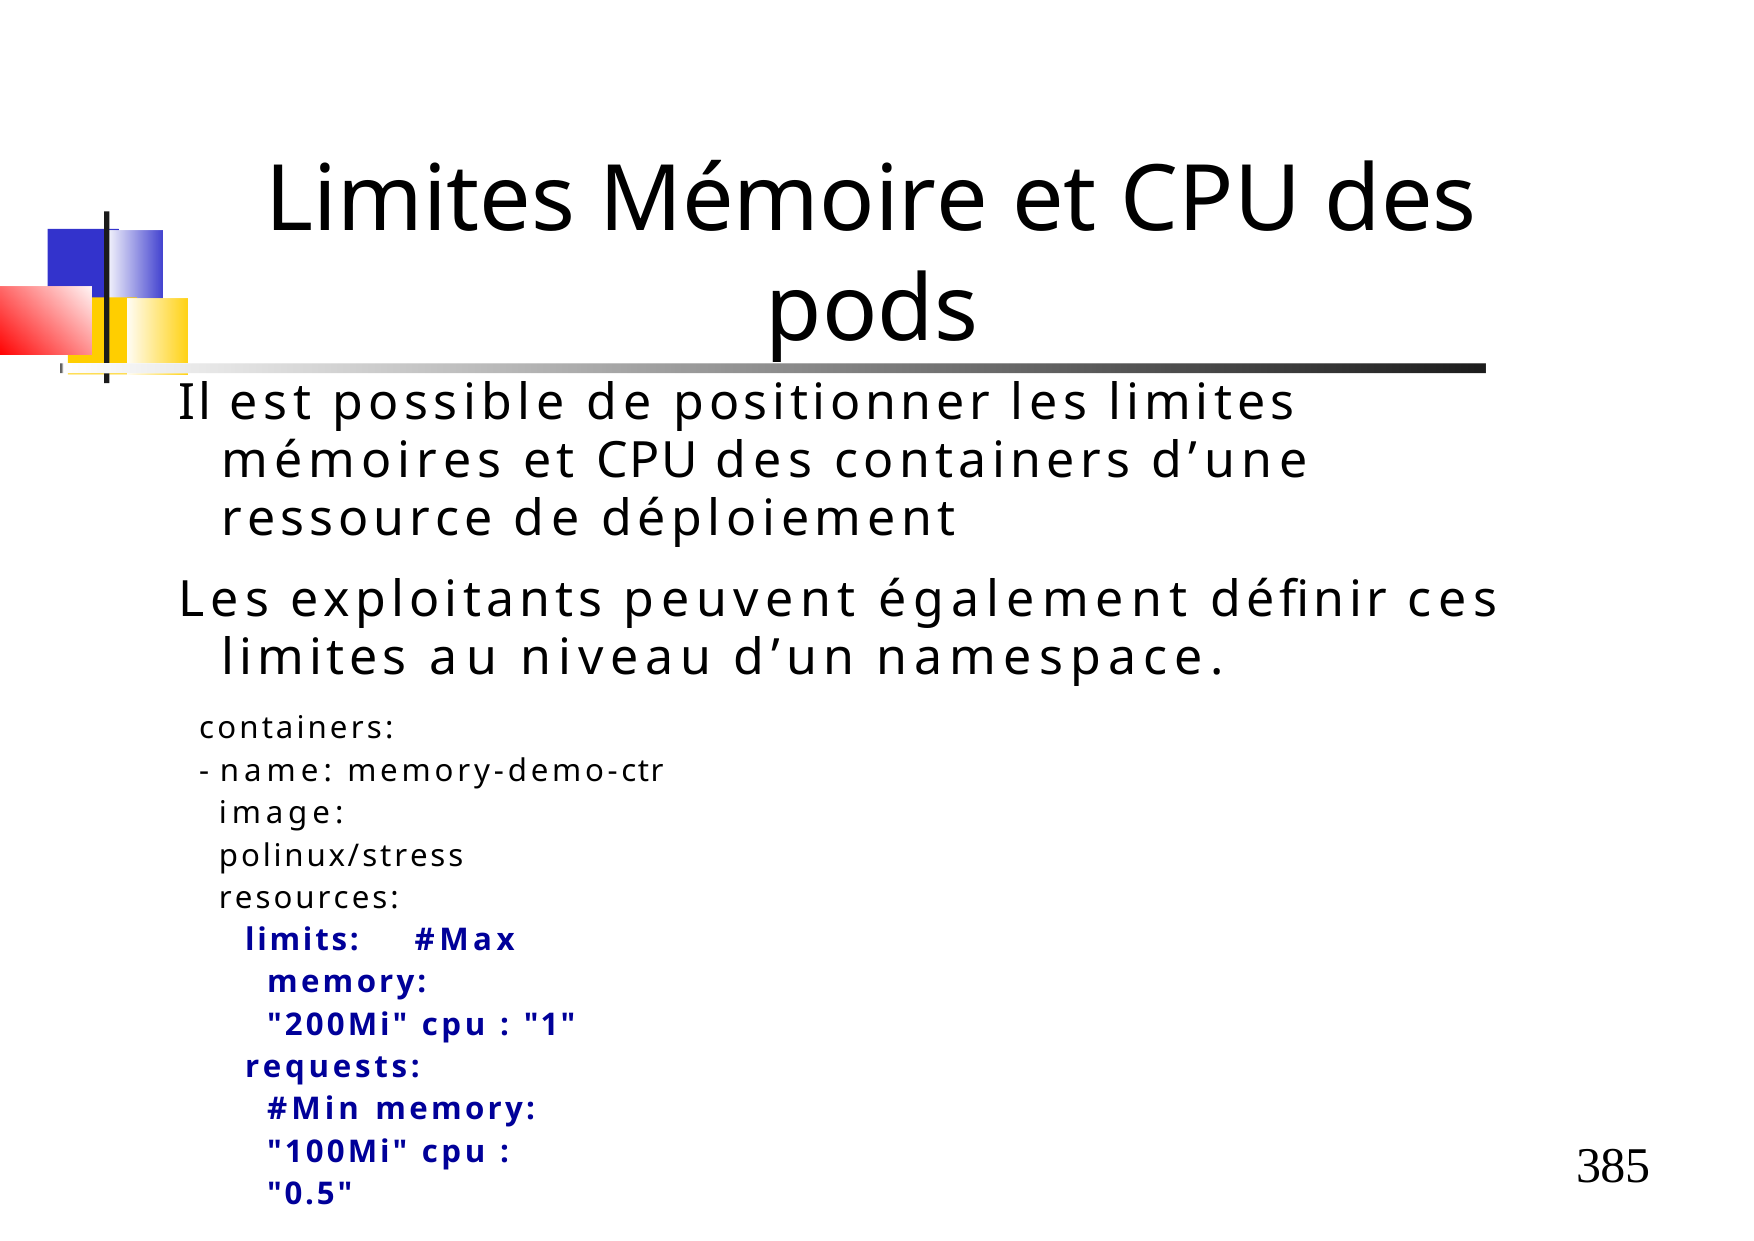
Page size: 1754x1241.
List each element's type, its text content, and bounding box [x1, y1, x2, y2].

title Limites Mémoire et CPU des pods [225, 130, 1519, 359]
picture [60, 229, 1486, 384]
slide_number 385 [1569, 1135, 1660, 1241]
text_box Il est possible de positionner les limites mémoires et CPU des containers d’une ressource de déploiement Les exploitants peuvent également définir ces limites au niveau d’un namespace. containers: - name: memory-demo-ctr image: polinux/stress resources: limits: #Max memory: "200Mi" cpu : "1" requests: #Min memory: "100Mi" cpu : "0.5" [176, 364, 1554, 1211]
picture [0, 285, 92, 355]
